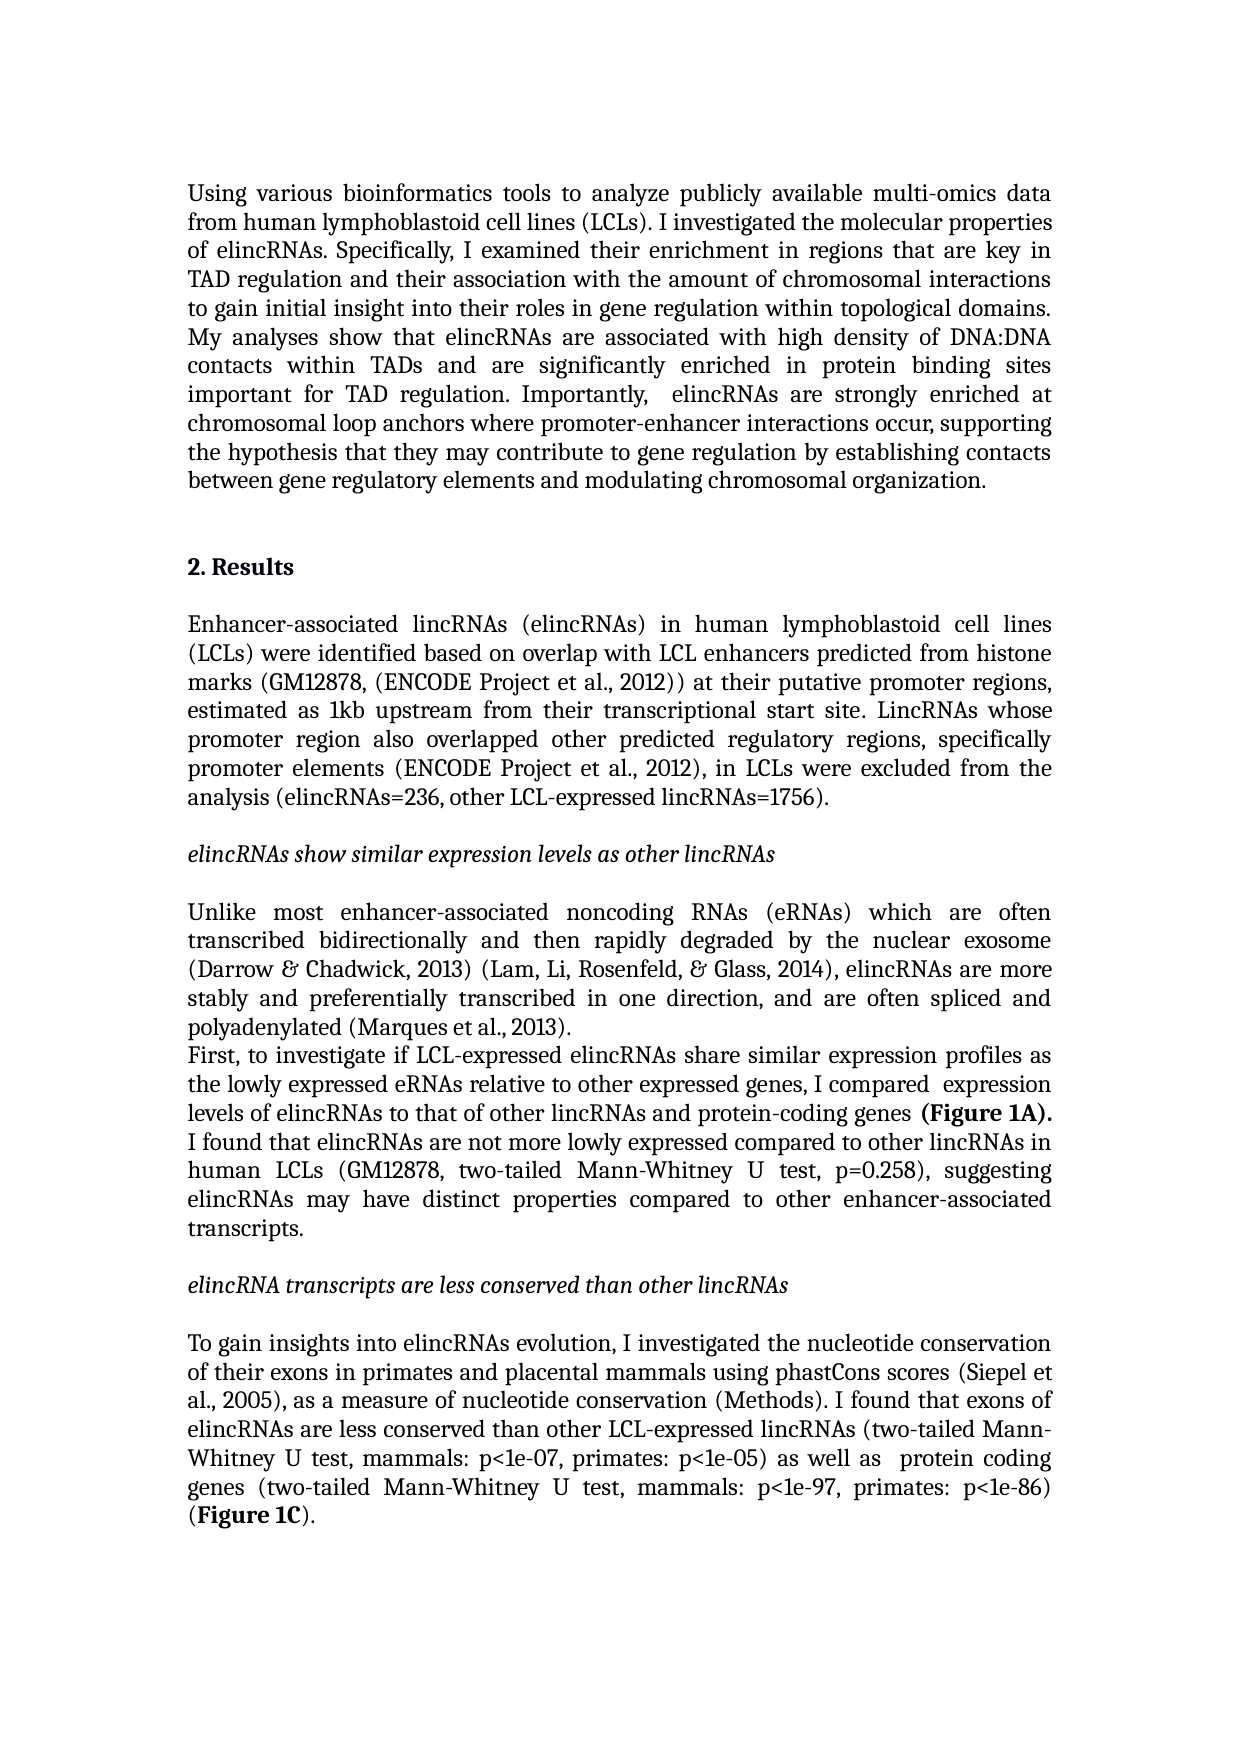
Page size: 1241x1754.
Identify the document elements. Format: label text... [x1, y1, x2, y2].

text Using various bioinformatics tools to analyze publicly available multi-omics data from human lymphoblastoid cell lines (LCLs). I investigated the molecular properties of elincRNAs. Specifically, I examined their enrichment in regions that are key in TAD regulation and their association with the amount of chromosomal interactions to gain initial insight into their roles in gene regulation within topological domains. My analyses show that elincRNAs are associated with high density of DNA:DNA contacts within TADs and are significantly enriched in protein binding sites important for TAD regulation. Importantly, elincRNAs are strongly enriched at chromosomal loop anchors where promoter-enhancer interactions occur, supporting the hypothesis that they may contribute to gene regulation by establishing contacts between gene regulatory elements and modulating chromosomal organization. [187, 179, 1053, 495]
text First, to investigate if LCL-expressed elincRNAs share similar expression profiles as the lowly expressed eRNAs relative to other expressed genes, I compared expression levels of elincRNAs to that of other lincRNAs and protein-coding genes (Figure 1A). I found that elincRNAs are not more lowly expressed compared to other lincRNAs in human LCLs (GM12878, two-tailed Mann-Whitney U test, p=0.258), suggesting elincRNAs may have distinct properties compared to other enhancer-associated transcripts. [187, 1041, 1053, 1242]
text To gain insights into elincRNAs evolution, I investigated the nucleotide conservation of their exons in primates and placental mammals using phastCons scores (Siepel et al., 2005)⁠, as a measure of nucleotide conservation (Methods). I found that exons of elincRNAs are less conserved than other LCL-expressed lincRNAs (two-tailed Mann-Whitney U test, mammals: p<1e-07, primates: p<1e-05) as well as protein coding genes (two-tailed Mann-Whitney U test, mammals: p<1e-97, primates: p<1e-86) (Figure 1C). [187, 1300, 1053, 1530]
text Enhancer-associated lincRNAs (elincRNAs) in human lymphoblastoid cell lines (LCLs) were identified based on overlap with LCL enhancers predicted from histone marks (GM12878, (ENCODE Project et al., 2012)⁠) at their putative promoter regions, estimated as 1kb upstream from their transcriptional start site. LincRNAs whose promoter region also overlapped other predicted regulatory regions, specifically promoter elements (ENCODE Project et al., 2012)⁠, in LCLs were excluded from the analysis (elincRNAs=236, other LCL-expressed lincRNAs=1756). [187, 610, 1053, 811]
text Unlike most enhancer-associated noncoding RNAs (eRNAs) which are often transcribed bidirectionally and then rapidly degraded by the nuclear exosome (Darrow & Chadwick, 2013)⁠ (Lam, Li, Rosenfeld, & Glass, 2014)⁠, elincRNAs are more stably and preferentially transcribed in one direction, and are often spliced and polyadenylated (Marques et al., 2013)⁠. [187, 897, 1053, 1041]
text elincRNAs show similar expression levels as other lincRNAs [187, 840, 1053, 869]
text 2. Results [187, 552, 1053, 581]
text elincRNA transcripts are less conserved than other lincRNAs [187, 1271, 1053, 1300]
